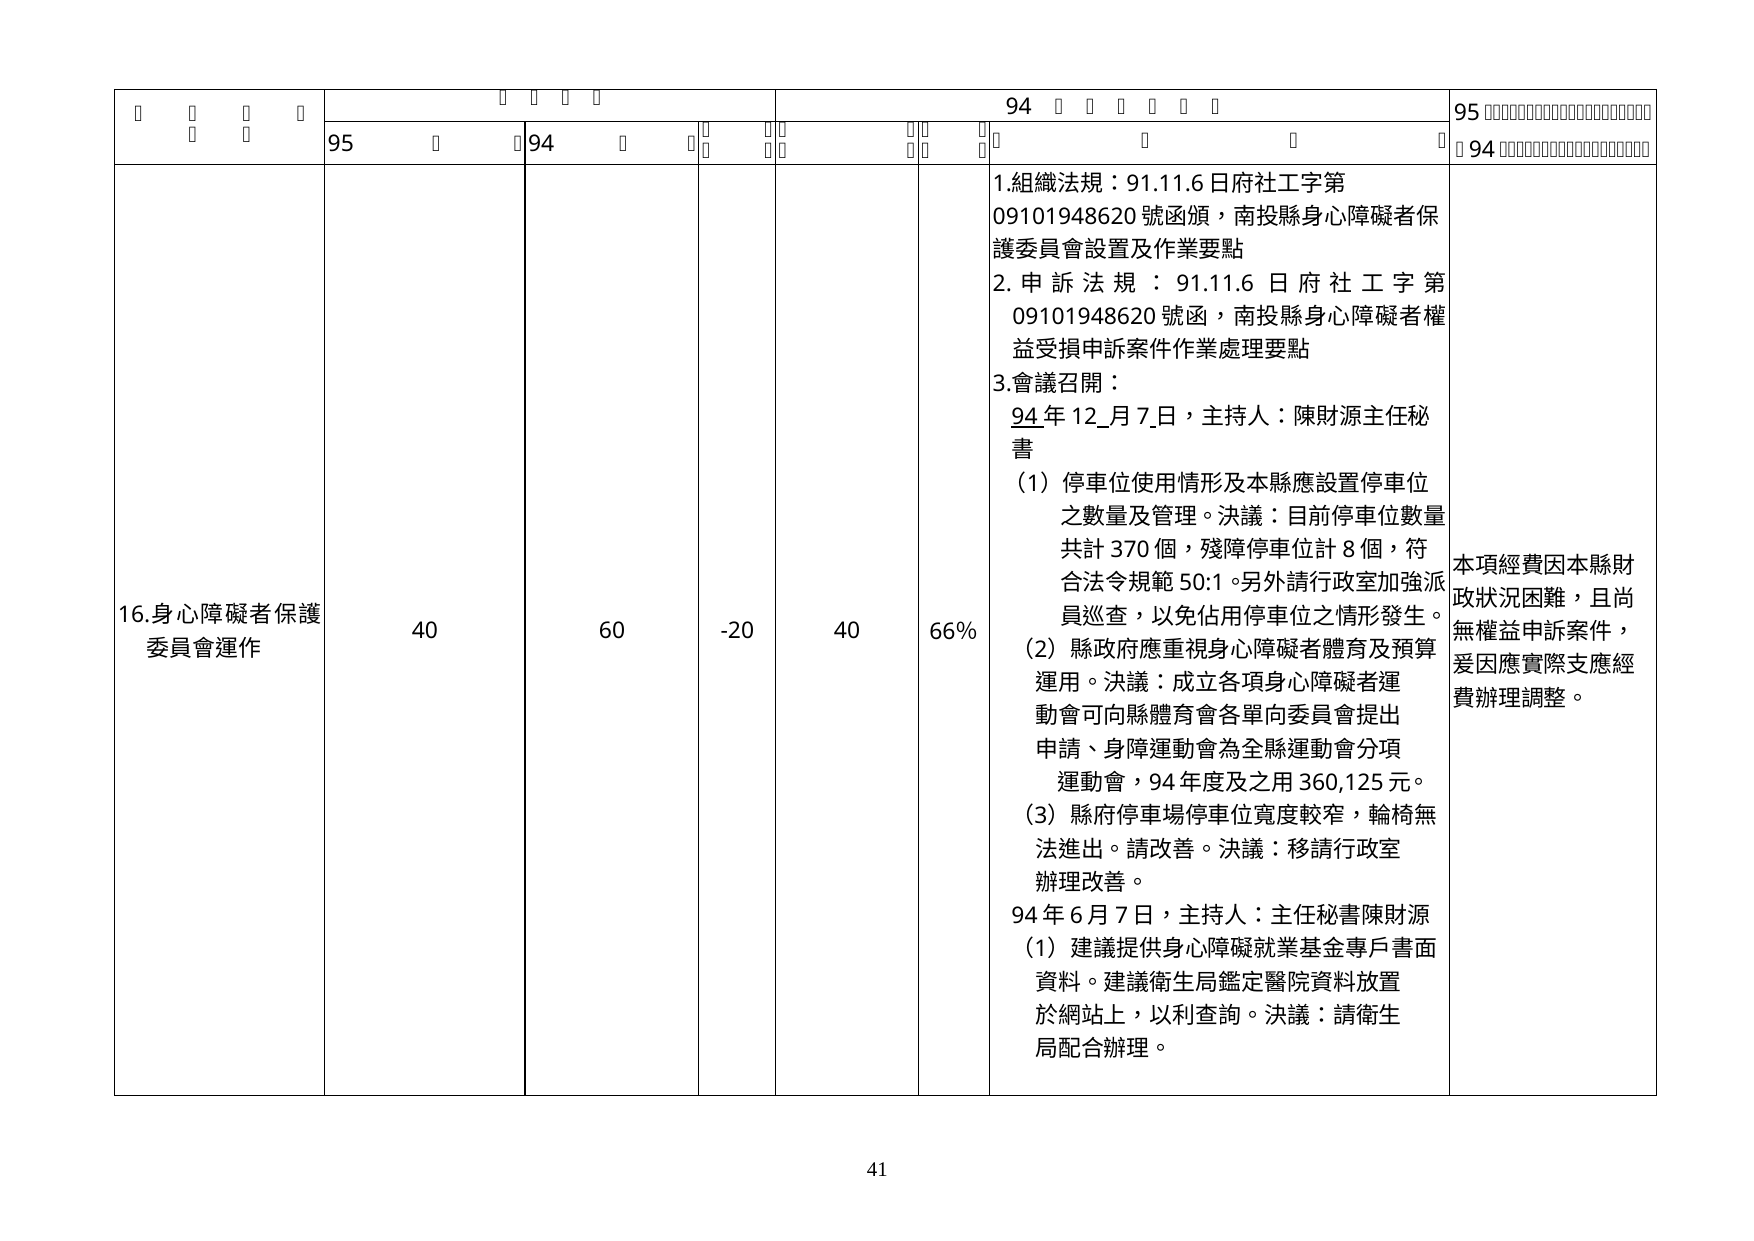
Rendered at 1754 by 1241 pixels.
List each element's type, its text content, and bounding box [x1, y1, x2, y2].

table_cell 40 [776, 165, 918, 1094]
table_header 94 年 度 辦 理 績 效 [776, 90, 1449, 121]
table_cell 16.身心障礙者保護委員會運作 [115, 165, 324, 1094]
table_cell 本項經費因本縣財政狀況困難，且尚無權益申訴案件，爰因應實際支應經費辦理調整。 [1450, 165, 1656, 1094]
table_header 95年度預算減列或未編列或業務未辦理原因說明 及94年度運用民間資源或申請內政部補助金額 [1450, 90, 1656, 164]
table_header 措 施 項 目 名 稱 [115, 90, 324, 164]
table_cell 執行 總額 [776, 122, 918, 164]
table_cell 94年度 [526, 122, 698, 164]
table_cell 增減 比較 [699, 122, 775, 164]
table_cell 40 [325, 165, 524, 1094]
table_cell 1.組織法規：91.11.6日府社工字第09101948620號函頒，南投縣身心障礙者保護委員會設置及作業要點 2.申訴法規：91.11.6日府社工字第09101948620號函，南投縣身心障礙者權益受損申訴案件作業處理要點 3.會議召開： 94 年12 月7 日，主持人：陳財源主任秘書 （1）停車位使用情形及本縣應設置停車位之數量及管理。決議：目前停車位數量共計370個，殘障停車位計8個，符合法令規範50:1。另外請行政室加強派員巡查，以免佔用停車位之情形發生。 （2）縣政府應重視身心障礙者體育及預算 運用。決議：成立各項身心障礙者運 動會可向縣體育會各單向委員會提出 申請、身障運動會為全縣運動會分項 運動會，94年度及之用360,125元。 （3）縣府停車場停車位寬度較窄，輪椅無 法進出。請改善。決議：移請行政室 辦理改善。 94年6月7日，主持人：主任秘書陳財源 （1）建議提供身心障礙就業基金專戶書面 資料。建議衛生局鑑定醫院資料放置 於網站上，以利查詢。決議：請衛生 局配合辦理。 [990, 165, 1449, 1094]
table_cell 95年度 [325, 122, 524, 164]
table_header 預 算 編 列 [325, 90, 775, 121]
table_cell 60 [526, 165, 698, 1094]
table_cell -20 [699, 165, 775, 1094]
table_cell 執行成果 [990, 122, 1449, 164]
table_cell 執行 比例 [919, 122, 989, 164]
table_cell 66％ [919, 165, 989, 1094]
